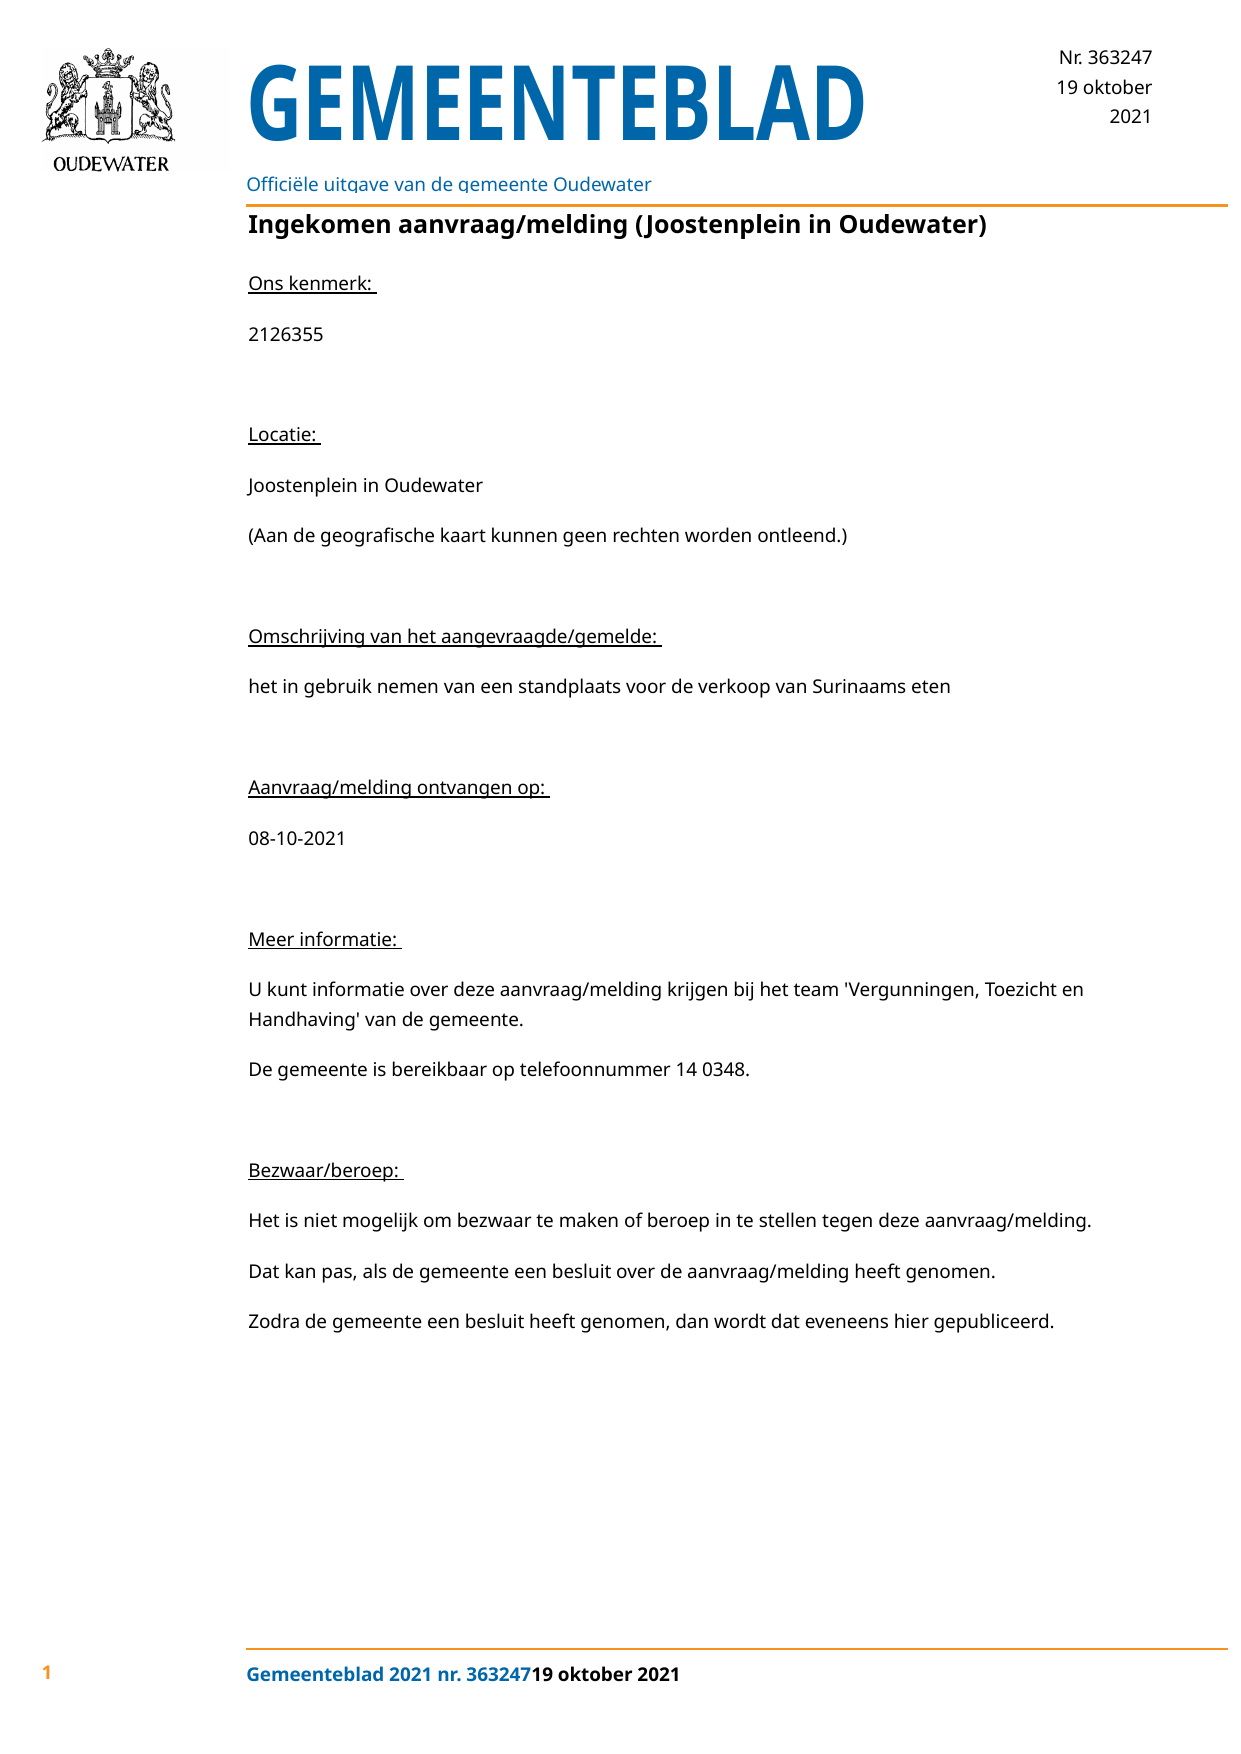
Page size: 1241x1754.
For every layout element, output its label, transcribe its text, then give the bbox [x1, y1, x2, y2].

text De gemeente is bereikbaar op telefoonnummer 14 0348. [248, 1056, 1152, 1082]
text Bezwaar/beroep: [248, 1157, 1152, 1183]
text Locatie: [248, 422, 1152, 447]
text Omschrijving van het aangevraagde/gemelde: [248, 623, 1152, 649]
text Het is niet mogelijk om bezwaar te maken of beroep in te stellen tegen deze aanvraag/melding. [248, 1207, 1152, 1233]
text Ingekomen aanvraag/melding (Joostenplein in Oudewater) [248, 207, 1152, 241]
text 08-10-2021 [248, 825, 1152, 851]
picture [41, 47, 231, 172]
text Ons kenmerk: [248, 270, 1152, 296]
text Zodra de gemeente een besluit heeft genomen, dan wordt dat eveneens hier gepubliceerd. [248, 1308, 1152, 1334]
text het in gebruik nemen van een standplaats voor de verkoop van Surinaams eten [248, 674, 1152, 699]
text Meer informatie: [248, 926, 1152, 951]
text (Aan de geografische kaart kunnen geen rechten worden ontleend.) [248, 522, 1152, 548]
text Aanvraag/melding ontvangen op: [248, 774, 1152, 800]
text Joostenplein in Oudewater [248, 472, 1152, 498]
text U kunt informatie over deze aanvraag/melding krijgen bij het team 'Vergunningen, Toezicht en Handhaving' van de gemeente. [248, 976, 1152, 1031]
text Dat kan pas, als de gemeente een besluit over de aanvraag/melding heeft genomen. [248, 1258, 1152, 1283]
text 2126355 [248, 321, 1152, 346]
